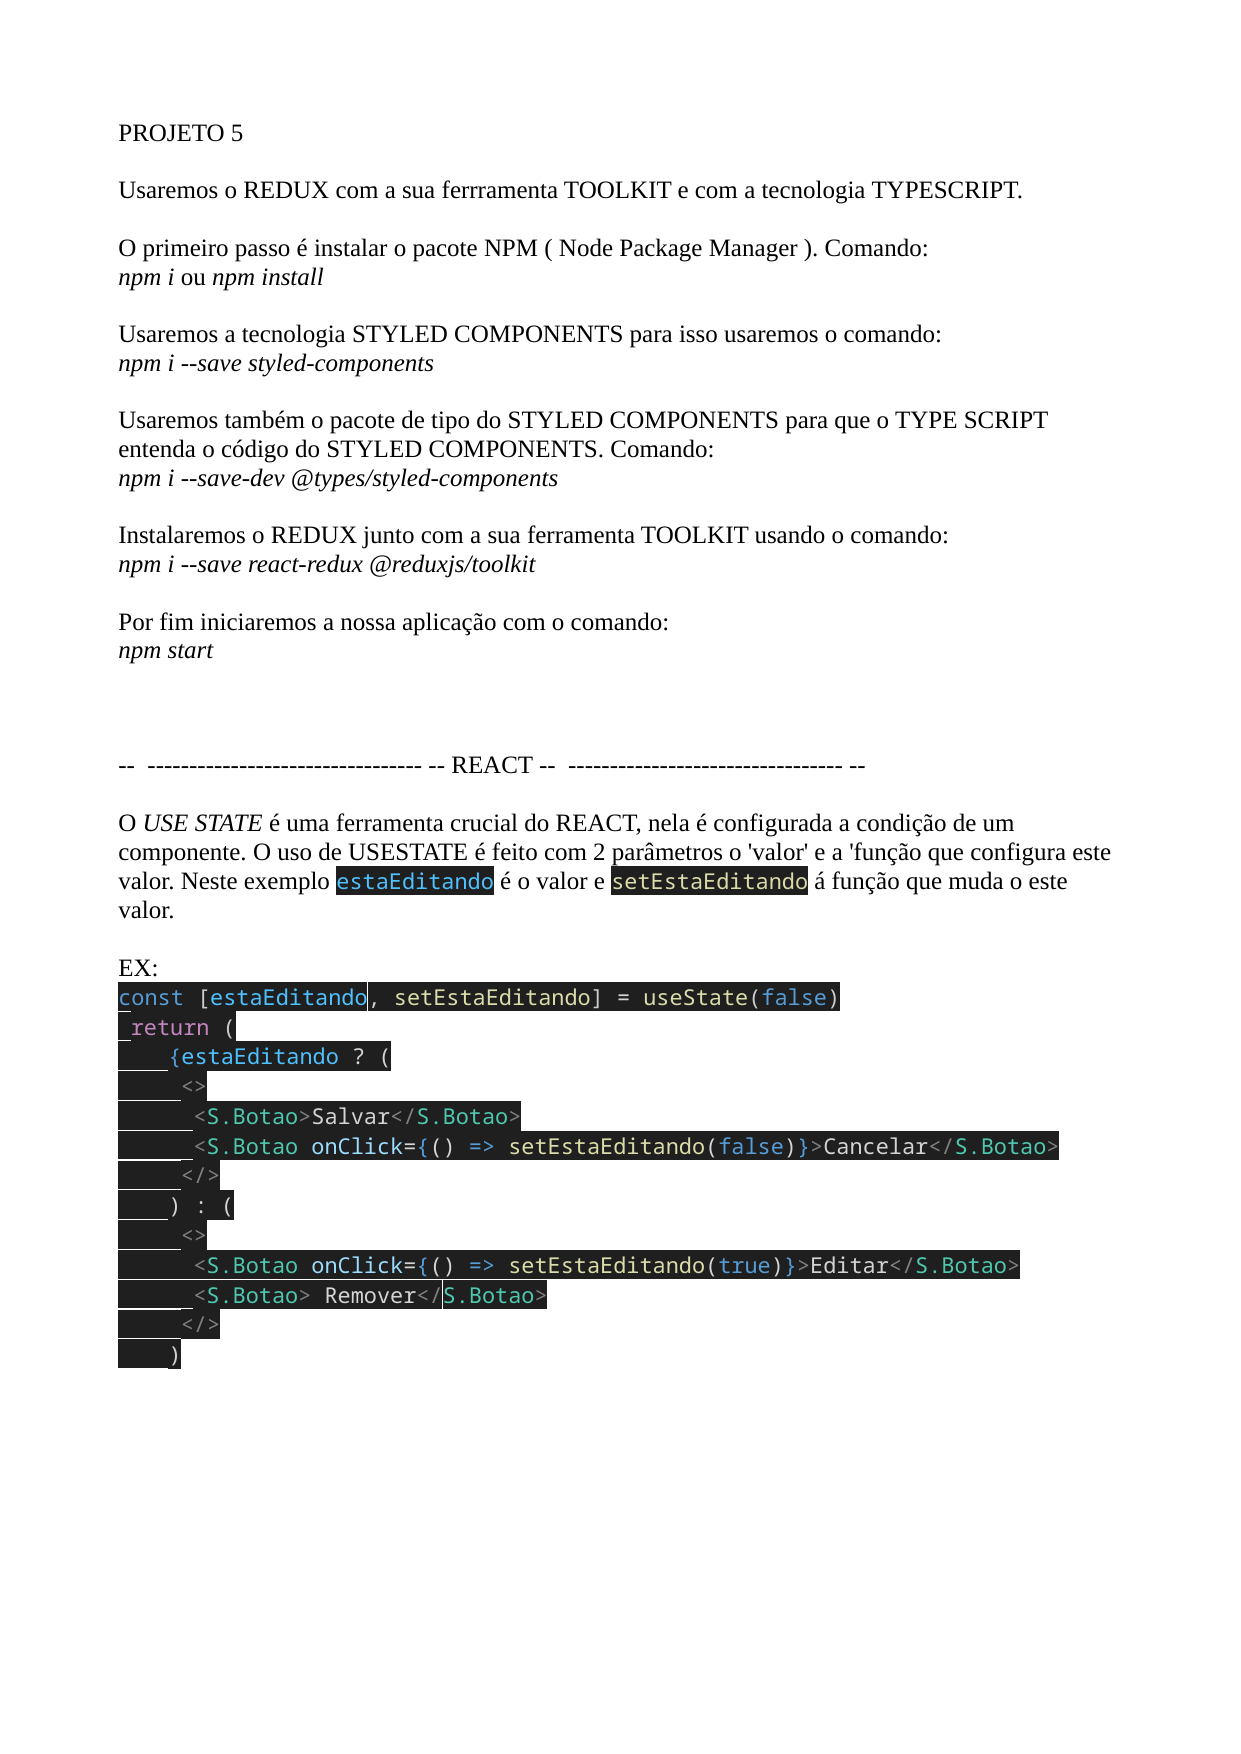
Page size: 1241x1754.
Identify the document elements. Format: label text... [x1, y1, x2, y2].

text Usaremos o REDUX com a sua ferrramenta TOOLKIT e com a tecnologia TYPESCRIPT. [118, 176, 1122, 204]
text const [estaEditando, setEstaEditando] = useState(false) [118, 982, 1122, 1011]
text O USE STATE é uma ferramenta crucial do REACT, nela é configurada a condição de um componente. O uso de USESTATE é feito com 2 parâmetros o 'valor' e a 'função que configura este valor. Neste exemplo estaEditando é o valor e setEstaEditando á função que muda o este valor. [118, 808, 1122, 924]
text npm i --save styled-components [118, 348, 1122, 377]
text <S.Botao>Salvar</S.Botao> [118, 1101, 1122, 1131]
text <S.Botao> Remover</S.Botao> [118, 1279, 1122, 1309]
text Por fim iniciaremos a nossa aplicação com o comando: [118, 607, 1122, 636]
text npm i --save-dev @types/styled-components [118, 463, 1122, 492]
text ) [118, 1339, 1122, 1369]
text npm start [118, 636, 1122, 664]
text -- --------------------------------- -- REACT -- --------------------------------- -- [118, 751, 1122, 779]
text EX: [118, 953, 1122, 982]
text npm i --save react-redux @reduxjs/toolkit [118, 549, 1122, 578]
text ) : ( [118, 1190, 1122, 1220]
text </> [118, 1309, 1122, 1339]
text </> [118, 1160, 1122, 1190]
text PROJETO 5 [118, 118, 1122, 147]
text Usaremos também o pacote de tipo do STYLED COMPONENTS para que o TYPE SCRIPT entenda o código do STYLED COMPONENTS. Comando: [118, 406, 1122, 463]
text <S.Botao onClick={() => setEstaEditando(true)}>Editar</S.Botao> [118, 1250, 1122, 1279]
text npm i ou npm install [118, 262, 1122, 291]
text O primeiro passo é instalar o pacote NPM ( Node Package Manager ). Comando: [118, 233, 1122, 262]
text <> [118, 1220, 1122, 1250]
text return ( [118, 1011, 1122, 1041]
text <S.Botao onClick={() => setEstaEditando(false)}>Cancelar</S.Botao> [118, 1131, 1122, 1160]
text {estaEditando ? ( [118, 1041, 1122, 1071]
text Instalaremos o REDUX junto com a sua ferramenta TOOLKIT usando o comando: [118, 521, 1122, 549]
text <> [118, 1071, 1122, 1101]
text Usaremos a tecnologia STYLED COMPONENTS para isso usaremos o comando: [118, 319, 1122, 348]
